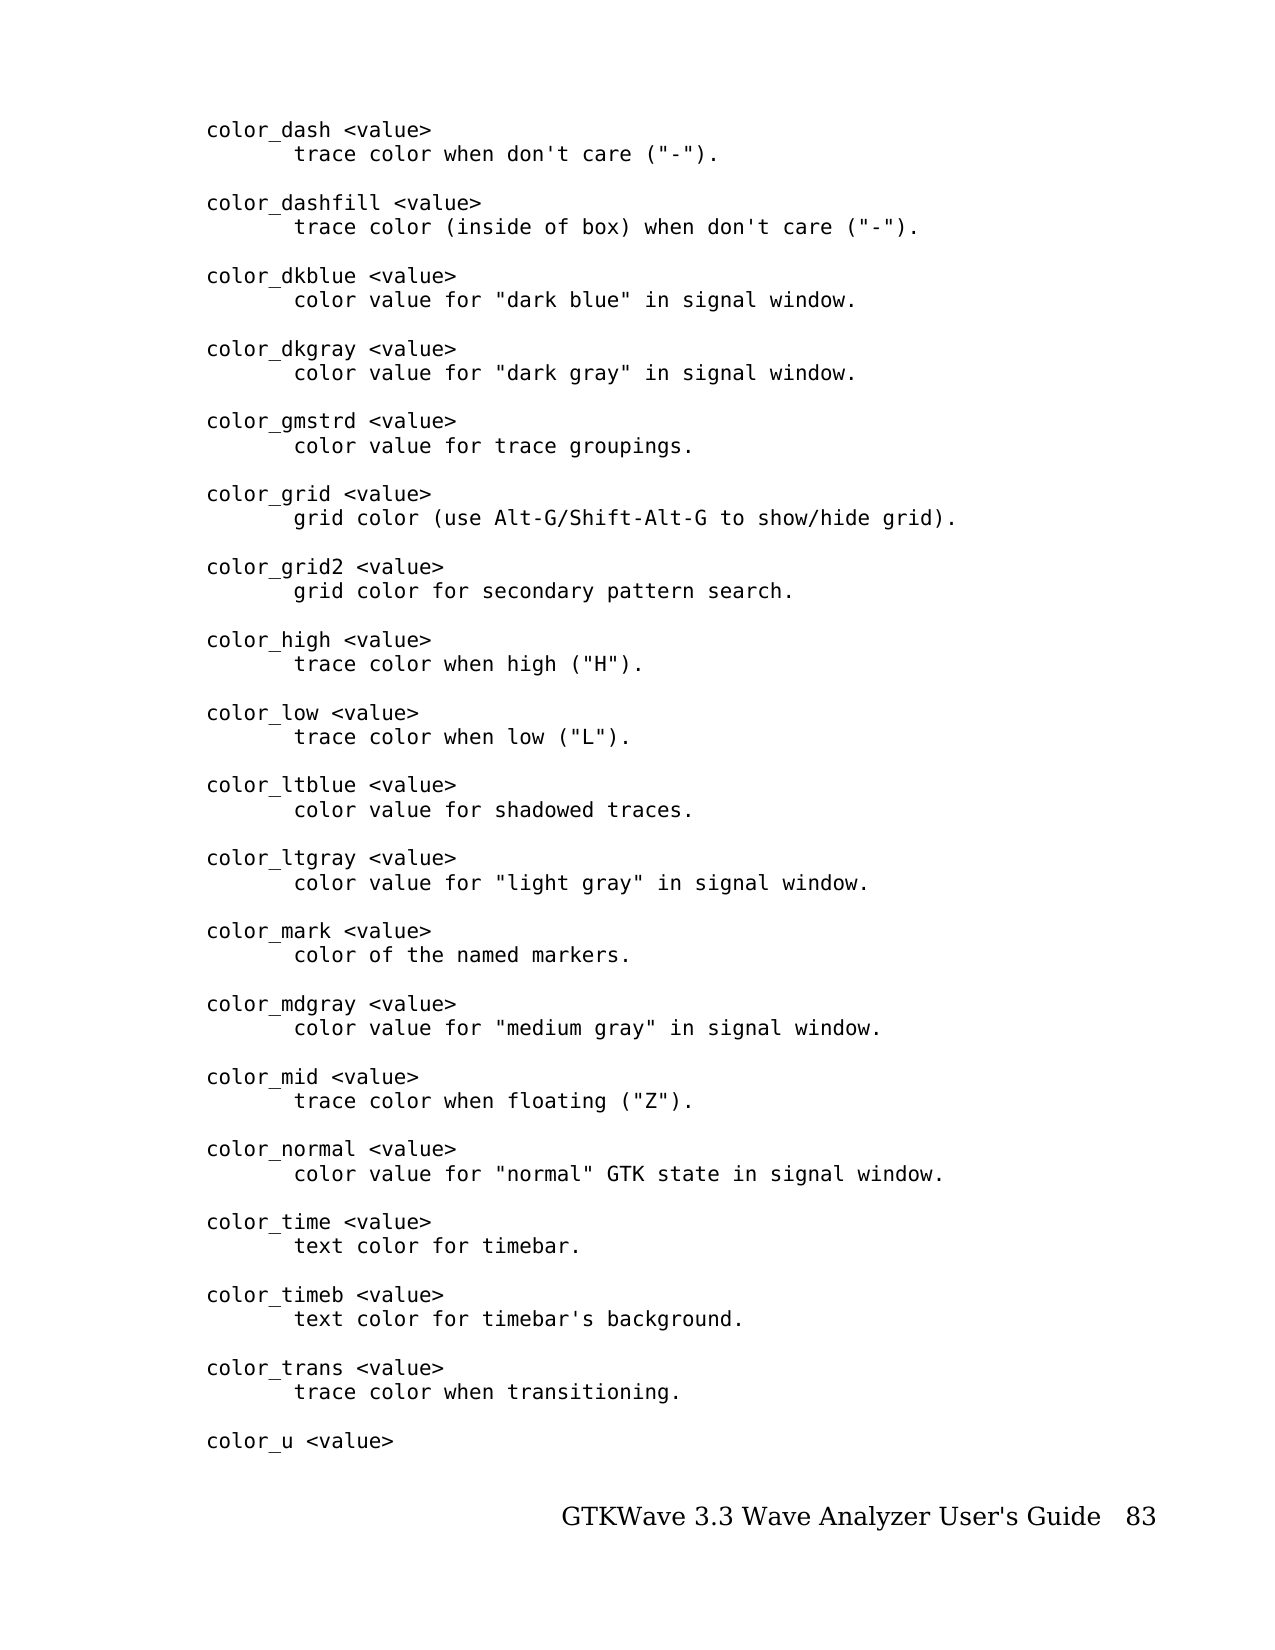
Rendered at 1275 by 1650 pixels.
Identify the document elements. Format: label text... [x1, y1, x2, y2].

text trace color when floating ("Z"). [118, 1089, 1157, 1113]
text color value for "dark gray" in signal window. [118, 361, 1157, 385]
text color_dkblue <value> [118, 264, 1157, 288]
text color_time <value> [118, 1210, 1157, 1234]
text trace color when high ("H"). [118, 652, 1157, 676]
text color value for "dark blue" in signal window. [118, 288, 1157, 312]
text color_timeb <value> [118, 1283, 1157, 1307]
text color_dkgray <value> [118, 337, 1157, 361]
text color_ltblue <value> [118, 773, 1157, 798]
text color value for "light gray" in signal window. [118, 871, 1157, 895]
text color_dash <value> [118, 118, 1157, 142]
text text color for timebar. [118, 1234, 1157, 1259]
text color_high <value> [118, 628, 1157, 652]
text color_u <value> [118, 1429, 1157, 1453]
text trace color when low ("L"). [118, 725, 1157, 749]
text color_low <value> [118, 701, 1157, 725]
text color value for "normal" GTK state in signal window. [118, 1162, 1157, 1186]
text color_normal <value> [118, 1137, 1157, 1162]
text color value for trace groupings. [118, 434, 1157, 458]
text color_mid <value> [118, 1065, 1157, 1089]
text color of the named markers. [118, 943, 1157, 968]
text color_ltgray <value> [118, 846, 1157, 871]
text trace color (inside of box) when don't care ("-"). [118, 215, 1157, 239]
text trace color when transitioning. [118, 1380, 1157, 1404]
text grid color for secondary pattern search. [118, 579, 1157, 603]
text color value for "medium gray" in signal window. [118, 1016, 1157, 1040]
text color_dashfill <value> [118, 191, 1157, 215]
text color_mdgray <value> [118, 992, 1157, 1016]
text color_trans <value> [118, 1356, 1157, 1380]
text color_grid2 <value> [118, 555, 1157, 579]
text grid color (use Alt-G/Shift-Alt-G to show/hide grid). [118, 506, 1157, 531]
text color_mark <value> [118, 919, 1157, 943]
text color_gmstrd <value> [118, 409, 1157, 434]
text trace color when don't care ("-"). [118, 142, 1157, 167]
text color_grid <value> [118, 482, 1157, 506]
text color value for shadowed traces. [118, 798, 1157, 822]
text text color for timebar's background. [118, 1307, 1157, 1332]
